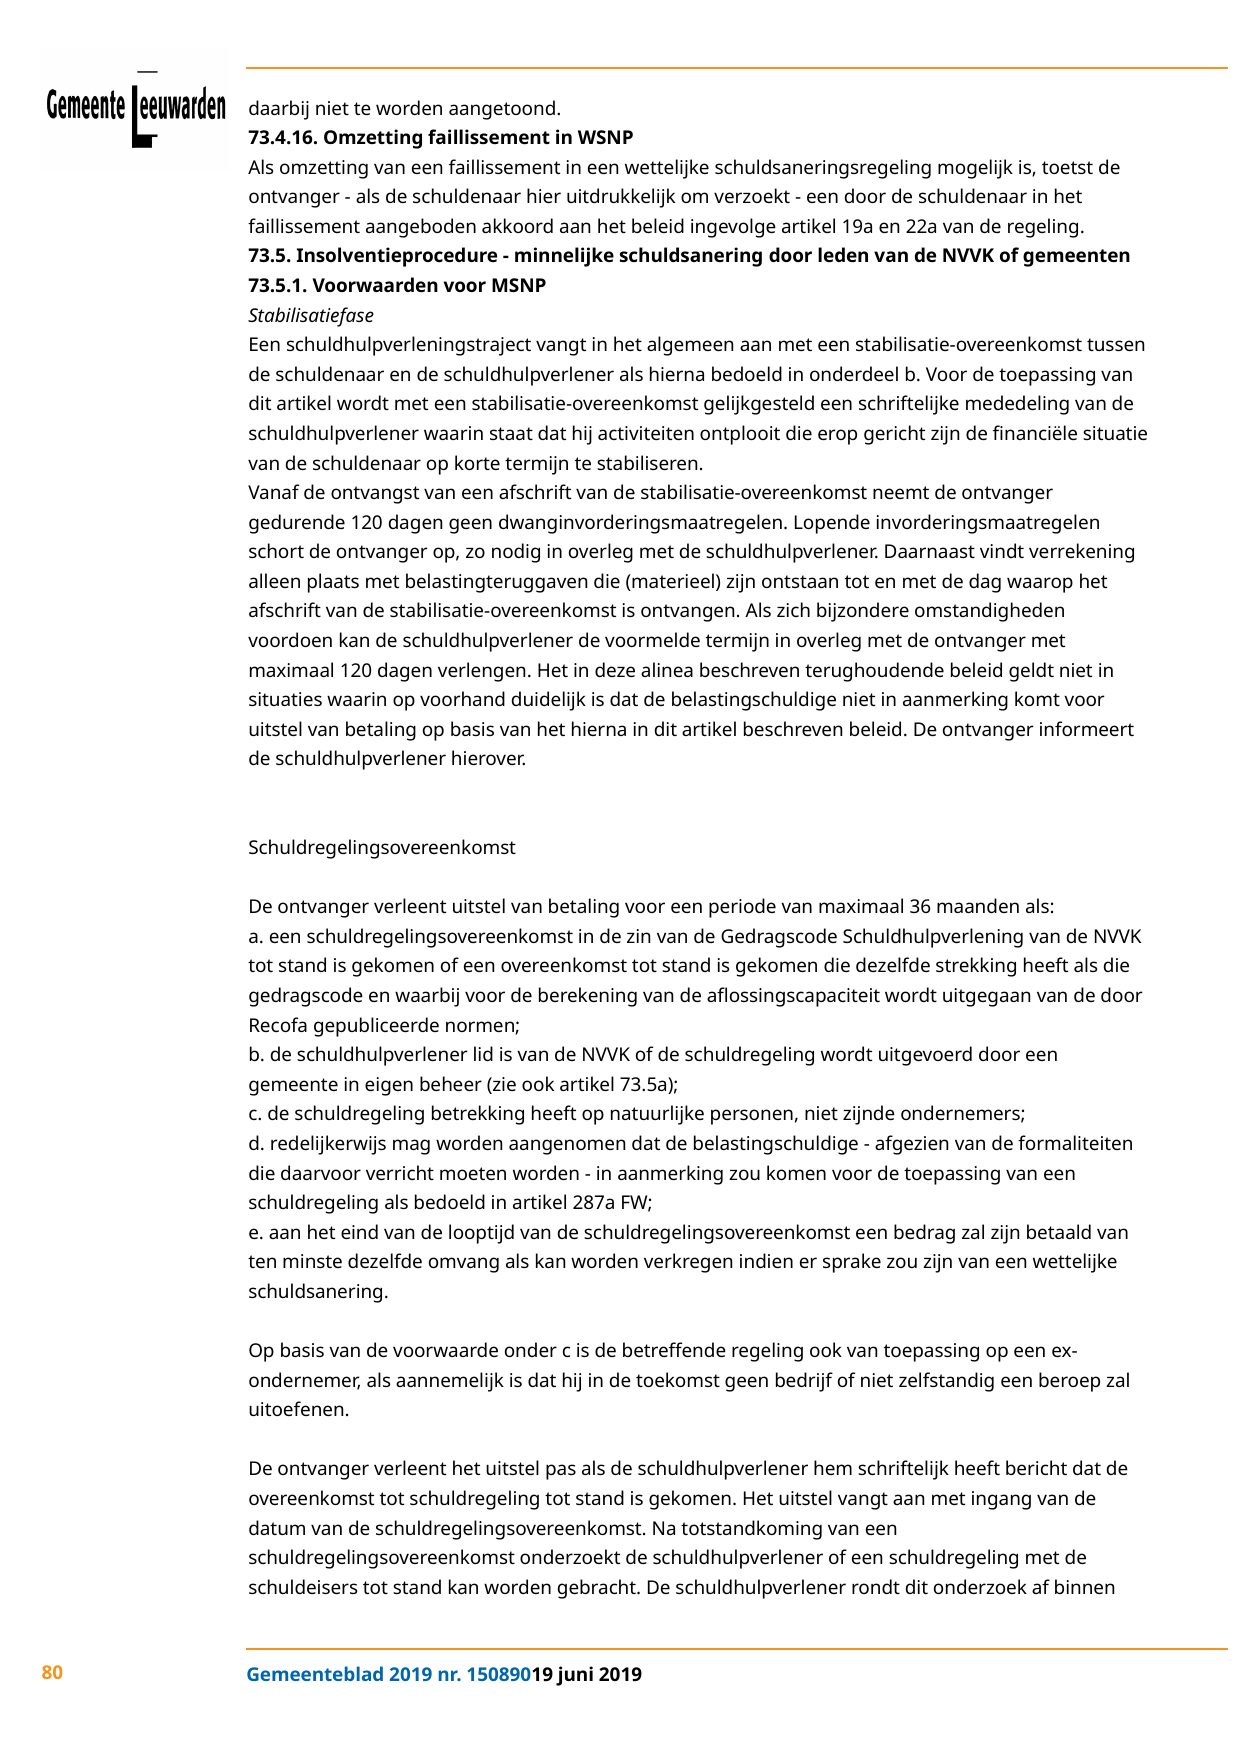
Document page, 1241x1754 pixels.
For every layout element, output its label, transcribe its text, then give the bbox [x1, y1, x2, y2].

text Stabilisatiefase [248, 302, 1152, 328]
text e. aan het eind van de looptijd van de schuldregelingsovereenkomst een bedrag zal zijn betaald van ten minste dezelfde omvang als kan worden verkregen indien er sprake zou zijn van een wettelijke schuldsanering. [248, 1219, 1152, 1304]
text Vanaf de ontvangst van een afschrift van de stabilisatie-overeenkomst neemt de ontvanger gedurende 120 dagen geen dwanginvorderingsmaatregelen. Lopende invorderingsmaatregelen schort de ontvanger op, zo nodig in overleg met de schuldhulpverlener. Daarnaast vindt verrekening alleen plaats met belastingteruggaven die (materieel) zijn ontstaan tot en met de dag waarop het afschrift van de stabilisatie-overeenkomst is ontvangen. Als zich bijzondere omstandigheden voordoen kan de schuldhulpverlener de voormelde termijn in overleg met de ontvanger met maximaal 120 dagen verlengen. Het in deze alinea beschreven terughoudende beleid geldt niet in situaties waarin op voorhand duidelijk is dat de belastingschuldige niet in aanmerking komt voor uitstel van betaling op basis van het hierna in dit artikel beschreven beleid. De ontvanger informeert de schuldhulpverlener hierover. [248, 479, 1152, 771]
text 73.5.1. Voorwaarden voor MSNP [248, 272, 1152, 298]
text daarbij niet te worden aangetoond. [248, 95, 1152, 121]
text Als omzetting van een faillissement in een wettelijke schuldsaneringsregeling mogelijk is, toetst de ontvanger - als de schuldenaar hier uitdrukkelijk om verzoekt - een door de schuldenaar in het faillissement aangeboden akkoord aan het beleid ingevolge artikel 19a en 22a van de regeling. [248, 154, 1152, 239]
text 73.5. Insolventieprocedure - minnelijke schuldsanering door leden van de NVVK of gemeenten [248, 243, 1152, 268]
text Schuldregelingsovereenkomst [248, 834, 1152, 860]
text 73.4.16. Omzetting faillissement in WSNP [248, 124, 1152, 150]
text De ontvanger verleent uitstel van betaling voor een periode van maximaal 36 maanden als: [248, 893, 1152, 919]
text a. een schuldregelingsovereenkomst in de zin van de Gedragscode Schuldhulpverlening van de NVVK tot stand is gekomen of een overeenkomst tot stand is gekomen die dezelfde strekking heeft als die gedragscode en waarbij voor de berekening van de aflossingscapaciteit wordt uitgegaan van de door Recofa gepubliceerde normen; [248, 923, 1152, 1038]
picture [41, 47, 231, 172]
text c. de schuldregeling betrekking heeft op natuurlijke personen, niet zijnde ondernemers; [248, 1101, 1152, 1126]
text b. de schuldhulpverlener lid is van de NVVK of de schuldregeling wordt uitgevoerd door een gemeente in eigen beheer (zie ook artikel 73.5a); [248, 1041, 1152, 1097]
text Op basis van de voorwaarde onder c is de betreffende regeling ook van toepassing op een ex-ondernemer, als aannemelijk is dat hij in de toekomst geen bedrijf of niet zelfstandig een beroep zal uitoefenen. [248, 1337, 1152, 1422]
text d. redelijkerwijs mag worden aangenomen dat de belastingschuldige - afgezien van de formaliteiten die daarvoor verricht moeten worden - in aanmerking zou komen voor de toepassing van een schuldregeling als bedoeld in artikel 287a FW; [248, 1130, 1152, 1215]
text Een schuldhulpverleningstraject vangt in het algemeen aan met een stabilisatie-overeenkomst tussen de schuldenaar en de schuldhulpverlener als hierna bedoeld in onderdeel b. Voor de toepassing van dit artikel wordt met een stabilisatie-overeenkomst gelijkgesteld een schriftelijke mededeling van de schuldhulpverlener waarin staat dat hij activiteiten ontplooit die erop gericht zijn de financiële situatie van de schuldenaar op korte termijn te stabiliseren. [248, 331, 1152, 476]
text De ontvanger verleent het uitstel pas als de schuldhulpverlener hem schriftelijk heeft bericht dat de overeenkomst tot schuldregeling tot stand is gekomen. Het uitstel vangt aan met ingang van de datum van de schuldregelingsovereenkomst. Na totstandkoming van een schuldregelingsovereenkomst onderzoekt de schuldhulpverlener of een schuldregeling met de schuldeisers tot stand kan worden gebracht. De schuldhulpverlener rondt dit onderzoek af binnen [248, 1456, 1152, 1600]
